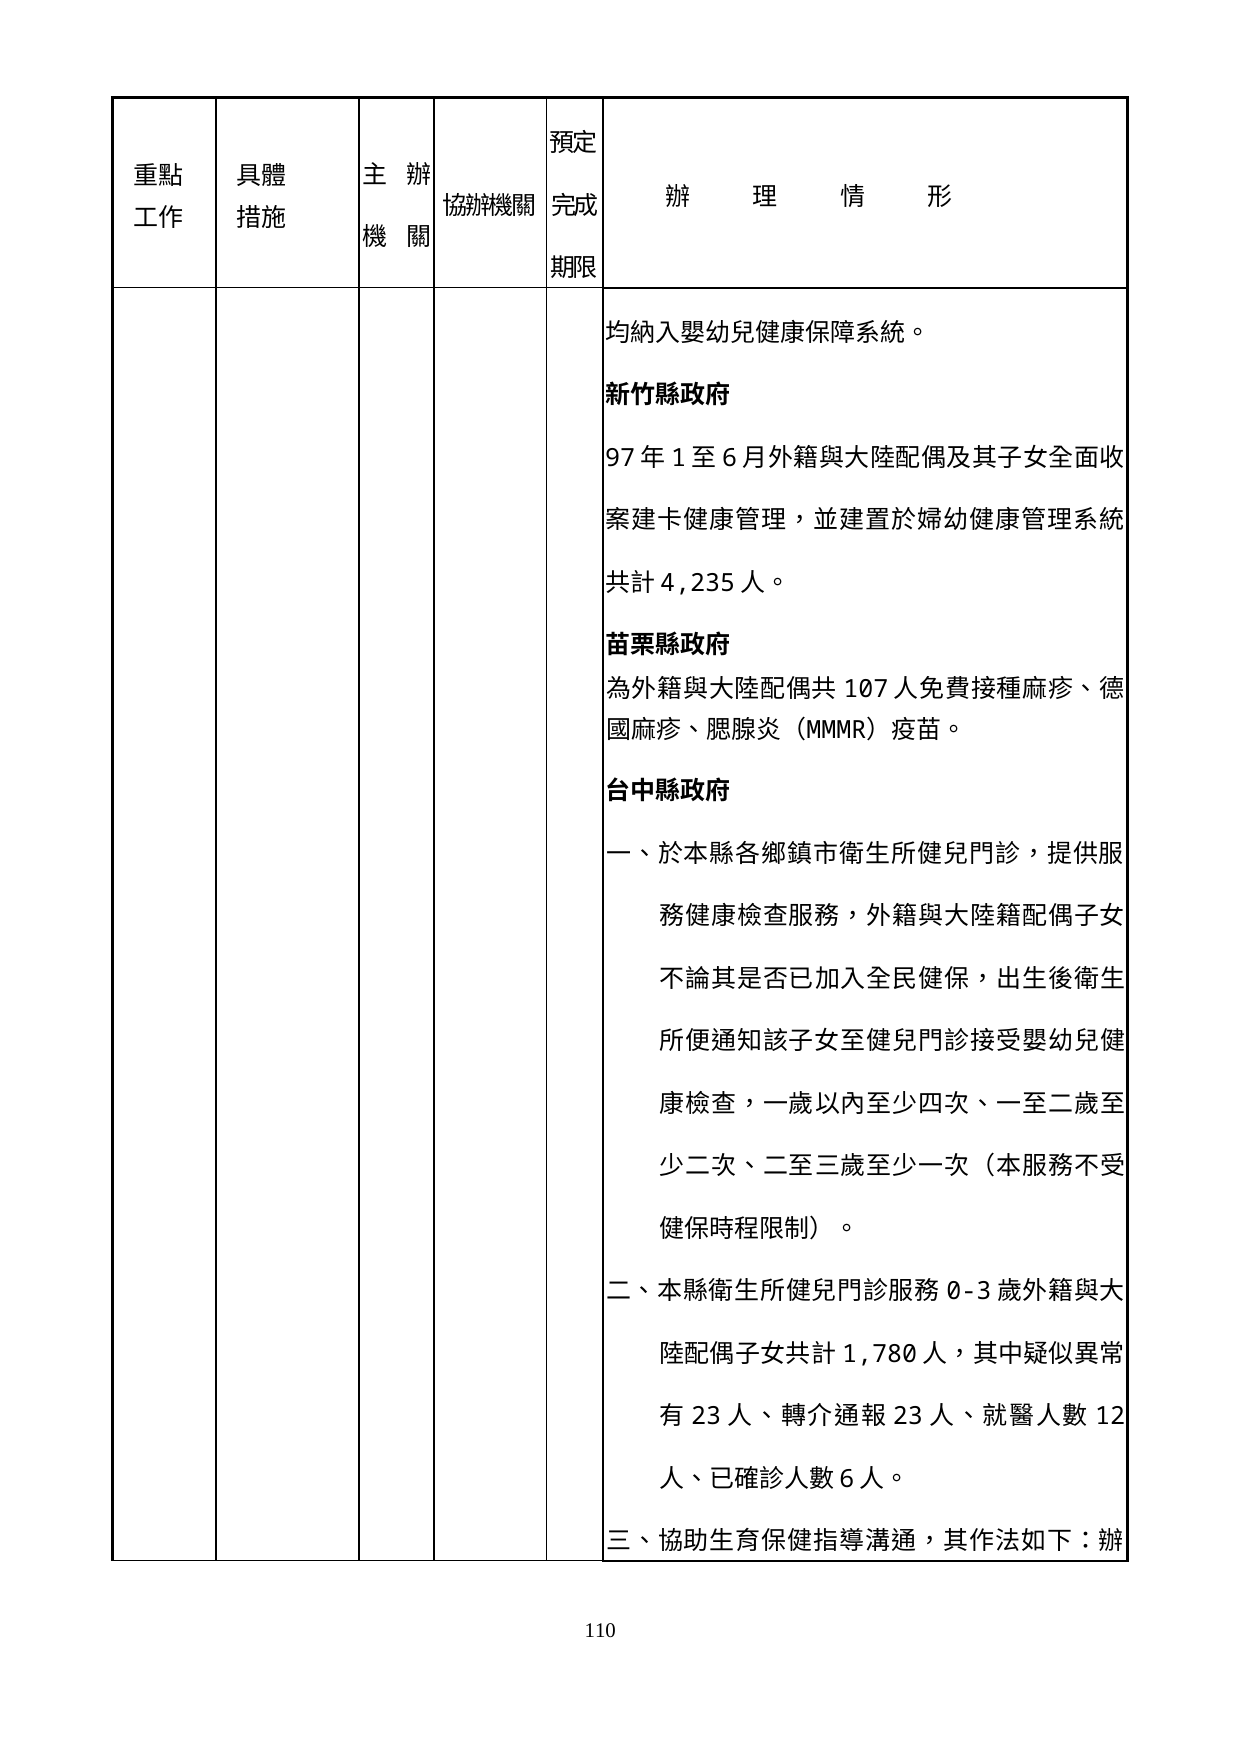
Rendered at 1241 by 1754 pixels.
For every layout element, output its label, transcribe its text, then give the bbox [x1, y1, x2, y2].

table_cell [435, 288, 546, 1560]
table_header 協辦機關 [435, 99, 546, 287]
table_cell [360, 288, 433, 1560]
table_cell 均納入嬰幼兒健康保障系統。 新竹縣政府 97年1至6月外籍與大陸配偶及其子女全面收案建卡健康管理，並建置於婦幼健康管理系統共計4,235人。 苗栗縣政府 為外籍與大陸配偶共107人免費接種麻疹、德國麻疹、腮腺炎（MMMR）疫苗。 台中縣政府 一、於本縣各鄉鎮市衛生所健兒門診，提供服務健康檢查服務，外籍與大陸籍配偶子女不論其是否已加入全民健保，出生後衛生所便通知該子女至健兒門診接受嬰幼兒健康檢查，一歲以內至少四次、一至二歲至少二次、二至三歲至少一次（本服務不受健保時程限制）。 二、本縣衛生所健兒門診服務0-3歲外籍與大陸配偶子女共計1,780人，其中疑似異常有23人、轉介通報23人、就醫人數12人、已確診人數6人。 三、協助生育保健指導溝通，其作法如下：辦 [604, 289, 1126, 1560]
table_header 辦 理 情 形 [604, 99, 1126, 287]
table_header 預定 完成期限 [547, 99, 602, 287]
table_header 重點工作 [114, 99, 215, 287]
table_header 具體 措施 [217, 99, 358, 287]
table_header 主 辦 機 關 [360, 99, 433, 287]
table_cell [114, 288, 215, 1560]
table_cell [547, 288, 602, 1560]
table_cell [217, 288, 358, 1560]
